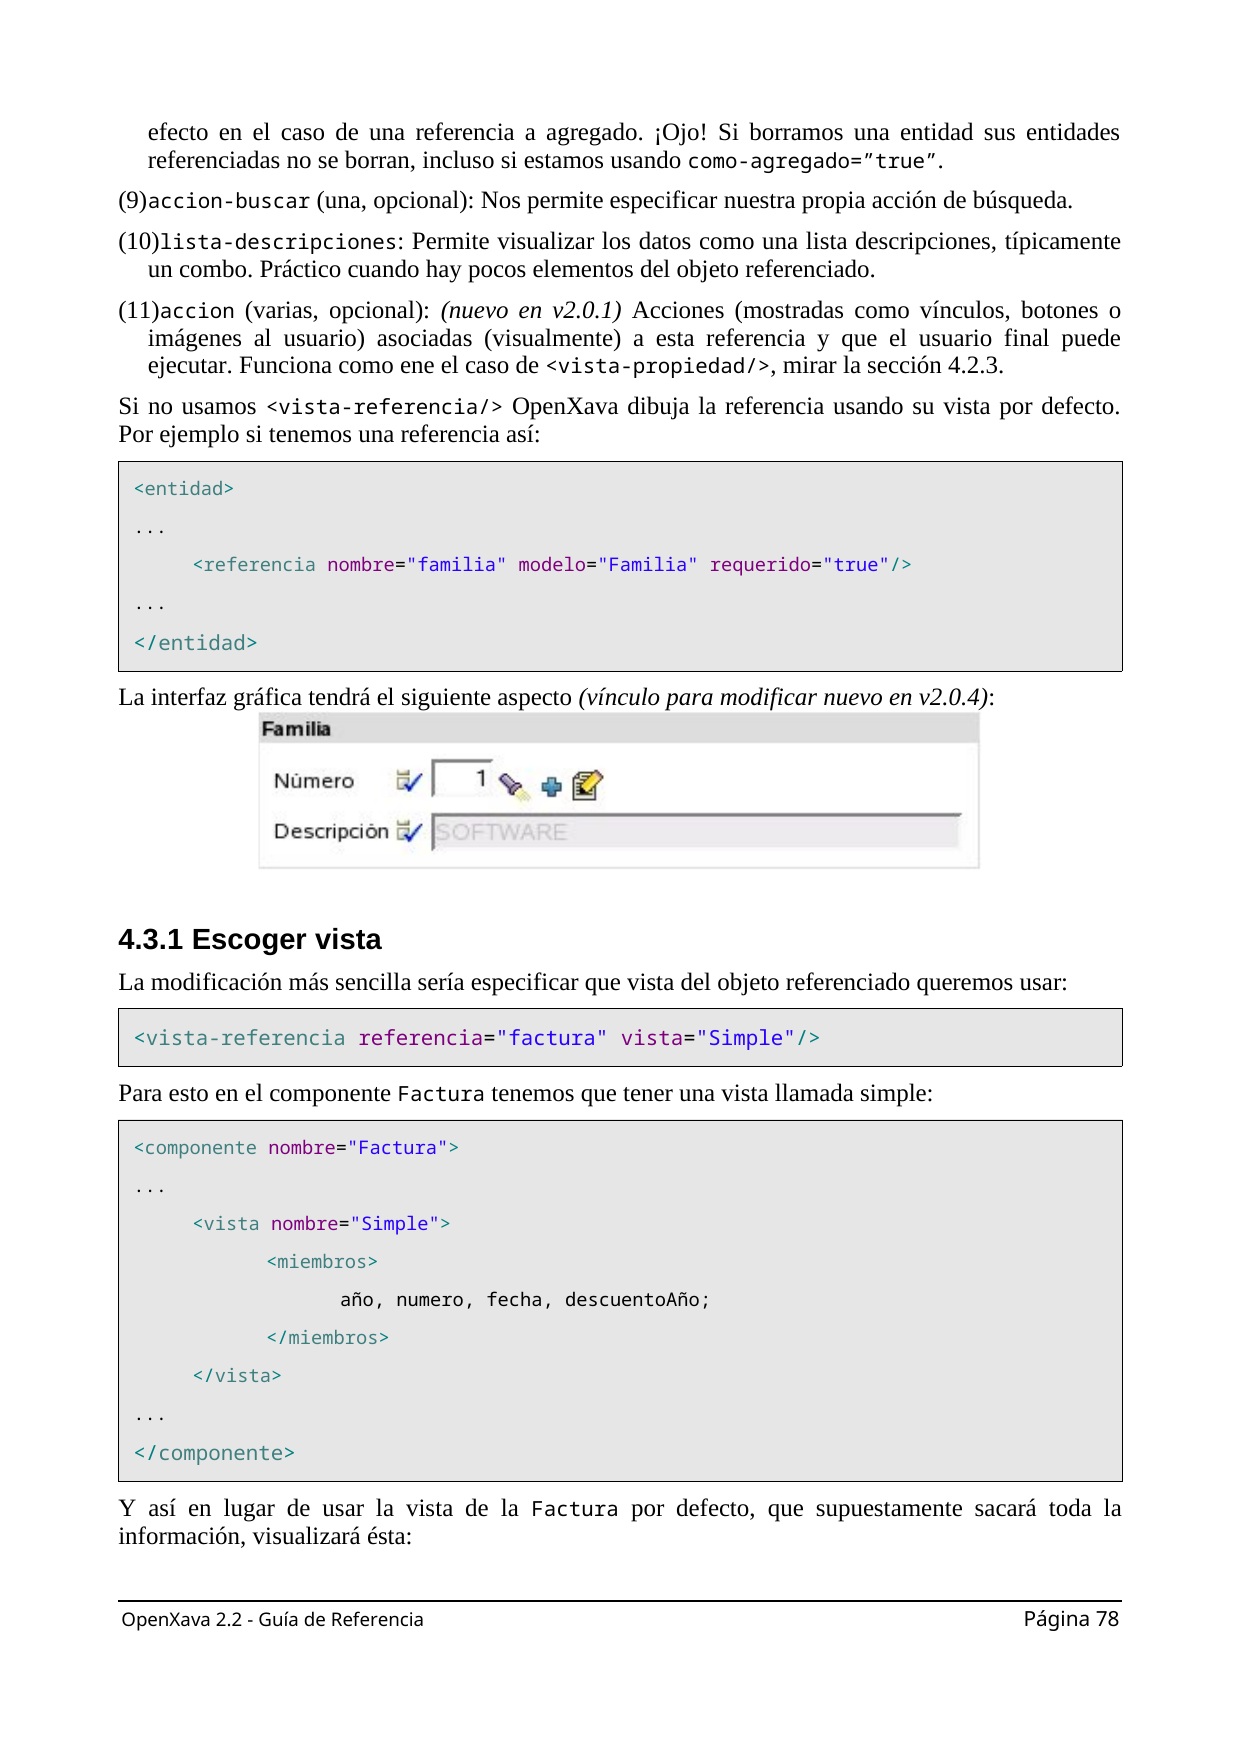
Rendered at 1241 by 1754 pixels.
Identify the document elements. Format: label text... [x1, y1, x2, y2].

list lista-descripciones: Permite visualizar los datos como una lista descripciones, típicamente un combo. Práctico cuando hay pocos elementos del objeto referenciado. [118, 227, 1122, 283]
text La modificación más sencilla sería especificar que vista del objeto referenciado queremos usar: [118, 968, 1122, 996]
text ... [119, 499, 1122, 537]
text <vista-referencia referencia="factura" vista="Simple"/> [119, 1009, 1122, 1066]
list efecto en el caso de una referencia a agregado. ¡Ojo! Si borramos una entidad sus entidades referenciadas no se borran, incluso si estamos usando como-agregado=”true”. [118, 118, 1122, 174]
text ... [119, 575, 1122, 613]
text </miembros> [119, 1309, 1122, 1348]
text </componente> [119, 1424, 1122, 1481]
text Si no usamos <vista-referencia/> OpenXava dibuja la referencia usando su vista por defecto. Por ejemplo si tenemos una referencia así: [118, 392, 1122, 448]
list accion-buscar (una, opcional): Nos permite especificar nuestra propia acción de búsqueda. [118, 187, 1122, 215]
text <componente nombre="Factura"> [119, 1121, 1122, 1157]
text año, numero, fecha, descuentoAño; [119, 1272, 1122, 1309]
text </vista> [119, 1348, 1122, 1386]
text ... [119, 1386, 1122, 1424]
text ... [119, 1157, 1122, 1196]
text La interfaz gráfica tendrá el siguiente aspecto (vínculo para modificar nuevo en v2.0.4): [118, 683, 1122, 711]
text <entidad> [119, 462, 1122, 499]
text <referencia nombre="familia" modelo="Familia" requerido="true"/> [119, 537, 1122, 575]
picture [258, 711, 982, 871]
text Para esto en el componente Factura tenemos que tener una vista llamada simple: [118, 1079, 1122, 1107]
text <vista nombre="Simple"> [119, 1196, 1122, 1233]
text <miembros> [119, 1233, 1122, 1272]
subtitle Escoger vista [118, 923, 1122, 956]
list accion (varias, opcional): (nuevo en v2.0.1) Acciones (mostradas como vínculos, botones o imágenes al usuario) asociadas (visualmente) a esta referencia y que el usuario final puede ejecutar. Funciona como ene el caso de <vista-propiedad/>, mirar la sección 4.2.3. [118, 296, 1122, 380]
text </entidad> [119, 613, 1122, 671]
text Y así en lugar de usar la vista de la Factura por defecto, que supuestamente sacará toda la información, visualizará ésta: [118, 1494, 1122, 1550]
